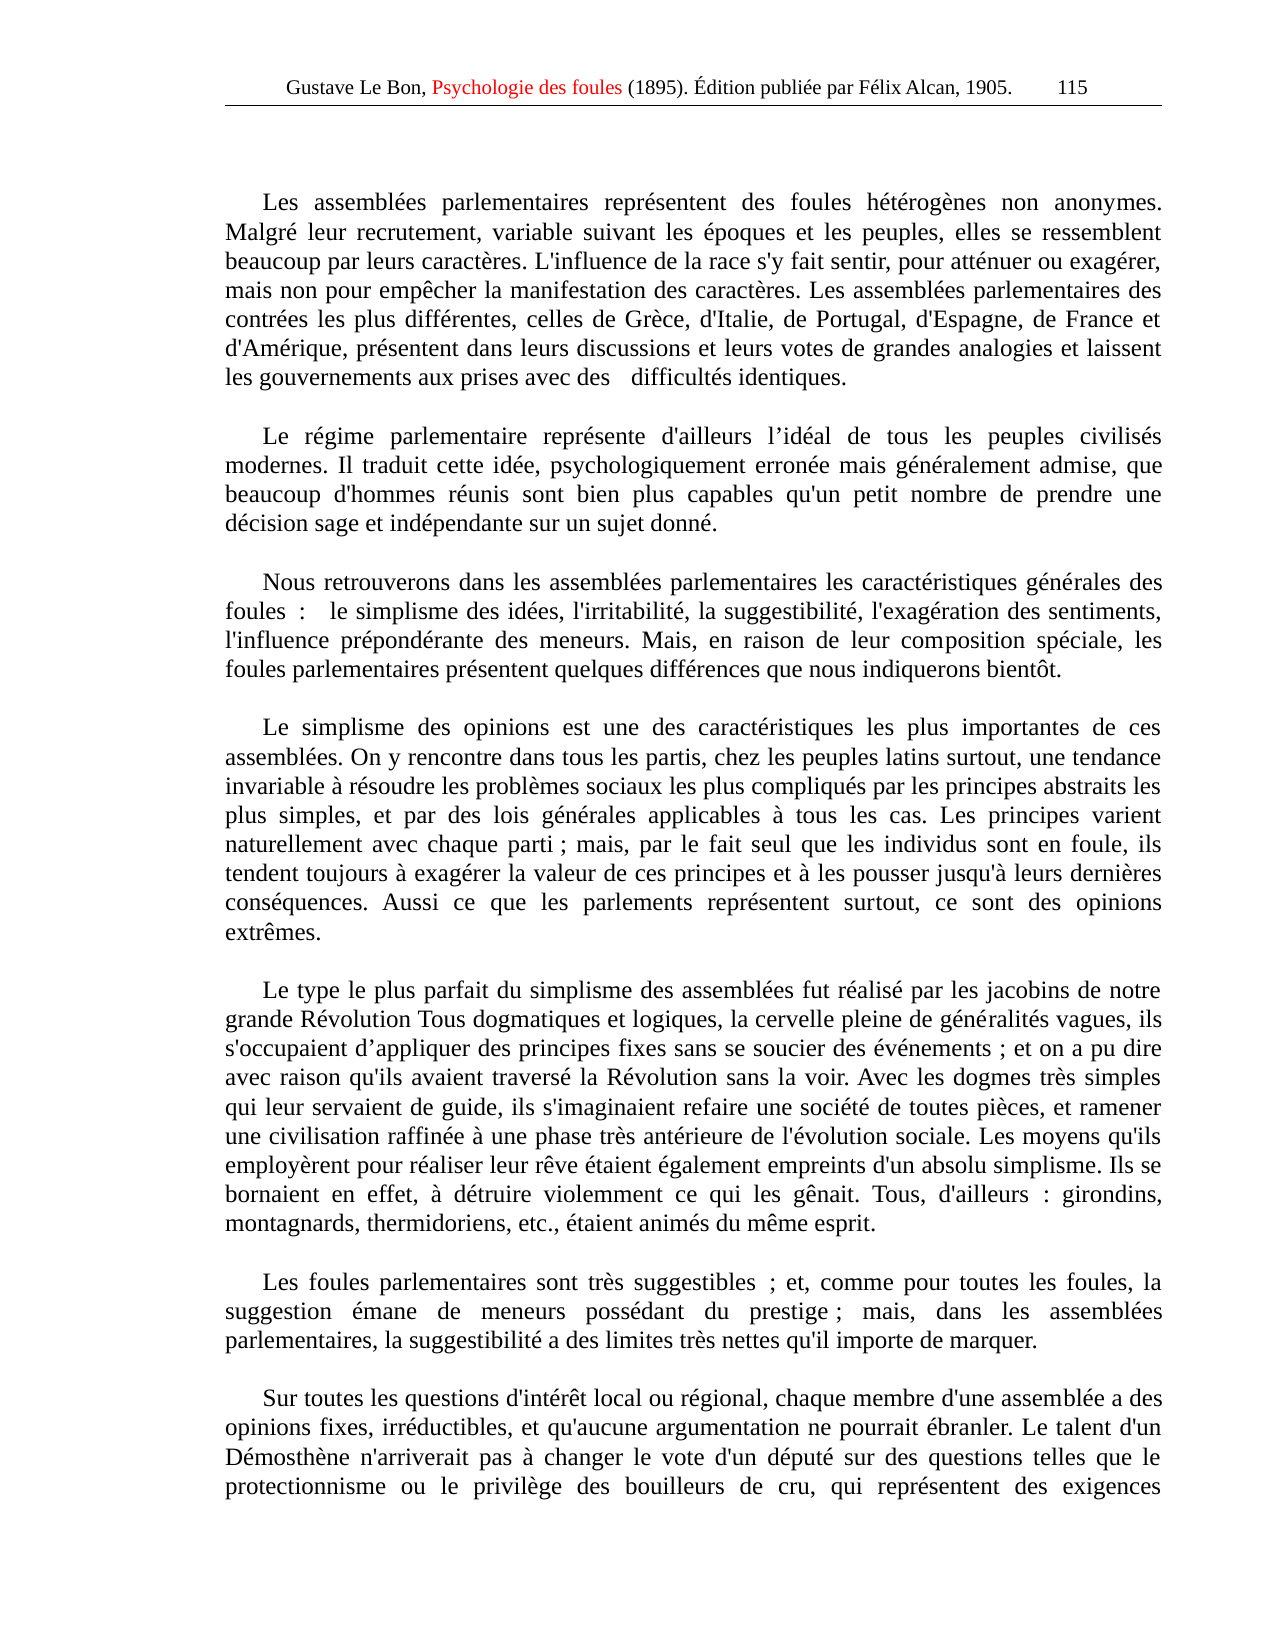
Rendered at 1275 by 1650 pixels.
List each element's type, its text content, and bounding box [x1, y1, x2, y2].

text Les assemblées parlementaires représentent des foules hétérogènes non anony­mes. Malgré leur recrutement, variable suivant les époques et les peuples, elles se ressemblent beaucoup par leurs caractères. L'influence de la race s'y fait sentir, pour atténuer ou exagérer, mais non pour empêcher la manifestation des caractères. Les assemblées parlementaires des contrées les plus différentes, celles de Grèce, d'Italie, de Portugal, d'Espagne, de France et d'Amérique, présentent dans leurs discussions et leurs votes de grandes analogies et laissent les gouvernements aux prises avec des difficultés identiques. [225, 187, 1162, 392]
text Nous retrouverons dans les assemblées parlementaires les caractéristiques géné­rales des foules : le simplisme des idées, l'irritabilité, la suggestibilité, l'exagération des sentiments, l'influence prépondérante des meneurs. Mais, en raison de leur com­position spéciale, les foules parlementaires présentent quelques différences que nous indiquerons bientôt. [225, 567, 1162, 683]
text Les foules parlementaires sont très suggestibles ; et, comme pour toutes les foules, la suggestion émane de meneurs possédant du prestige ; mais, dans les assem­blées parlementaires, la suggestibilité a des limites très nettes qu'il importe de marquer. [225, 1267, 1162, 1354]
text Le simplisme des opinions est une des caractéristiques les plus importantes de ces assemblées. On y rencontre dans tous les partis, chez les peuples latins surtout, une tendance invariable à résoudre les problèmes sociaux les plus compliqués par les principes abstraits les plus simples, et par des lois générales applicables à tous les cas. Les principes varient naturellement avec chaque parti ; mais, par le fait seul que les individus sont en foule, ils tendent toujours à exagérer la valeur de ces principes et à les pousser jusqu'à leurs dernières conséquences. Aussi ce que les parlements représentent sur­tout, ce sont des opinions extrêmes. [225, 712, 1162, 946]
text Le régime parlementaire représente d'ailleurs l’idéal de tous les peuples civilisés modernes. Il traduit cette idée, psychologiquement erronée mais généralement admi­se, que beaucoup d'hommes réunis sont bien plus capables qu'un petit nombre de prendre une décision sage et indépendante sur un sujet donné. [225, 421, 1162, 537]
text Sur toutes les questions d'intérêt local ou régional, chaque membre d'une assem­blée a des opinions fixes, irréductibles, et qu'aucune argumentation ne pourrait ébranler. Le talent d'un Démosthène n'arriverait pas à changer le vote d'un député sur des questions telles que le protectionnisme ou le privilège des bouilleurs de cru, qui représentent des exigences [225, 1383, 1162, 1500]
text Le type le plus parfait du simplisme des assemblées fut réalisé par les jacobins de notre grande Révolution Tous dogmatiques et logiques, la cervelle pleine de géné­ralités vagues, ils s'occupaient d’appliquer des principes fixes sans se soucier des événements ; et on a pu dire avec raison qu'ils avaient traversé la Révolution sans la voir. Avec les dogmes très simples qui leur servaient de guide, ils s'imaginaient refaire une société de toutes pièces, et ramener une civilisation raffinée à une phase très antérieure de l'évolution sociale. Les moyens qu'ils employèrent pour réaliser leur rêve étaient également empreints d'un absolu simplisme. Ils se bornaient en effet, à détruire violemment ce qui les gênait. Tous, d'ailleurs : girondins, montagnards, ther­midoriens, etc., étaient animés du même esprit. [225, 975, 1162, 1237]
